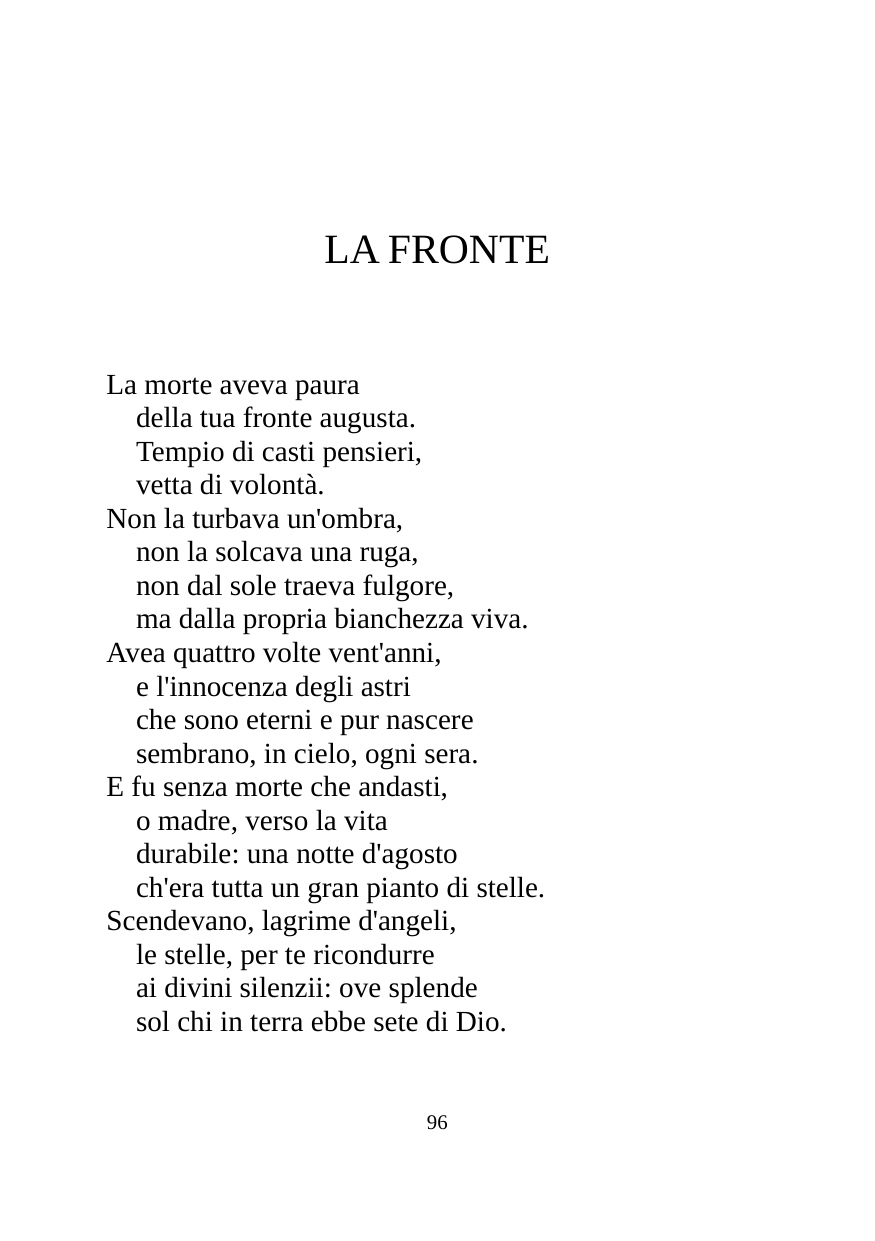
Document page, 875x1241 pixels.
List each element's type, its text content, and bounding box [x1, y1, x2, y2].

text Non la turbava un'ombra, non la solcava una ruga, non dal sole traeva fulgore, ma dalla propria bianchezza viva. [106, 501, 768, 635]
text La morte aveva paura della tua fronte augusta. Tempio di casti pensieri, vetta di volontà. [106, 367, 768, 501]
text E fu senza morte che andasti, o madre, verso la vita durabile: una notte d'agosto ch'era tutta un gran pianto di stelle. [106, 769, 768, 903]
subtitle LA FRONTE [106, 224, 768, 272]
text Avea quattro volte vent'anni, e l'innocenza degli astri che sono eterni e pur nascere sembrano, in cielo, ogni sera. [106, 635, 768, 769]
text Scendevano, lagrime d'angeli, le stelle, per te ricondurre ai divini silenzii: ove splende sol chi in terra ebbe sete di Dio. [106, 903, 768, 1038]
